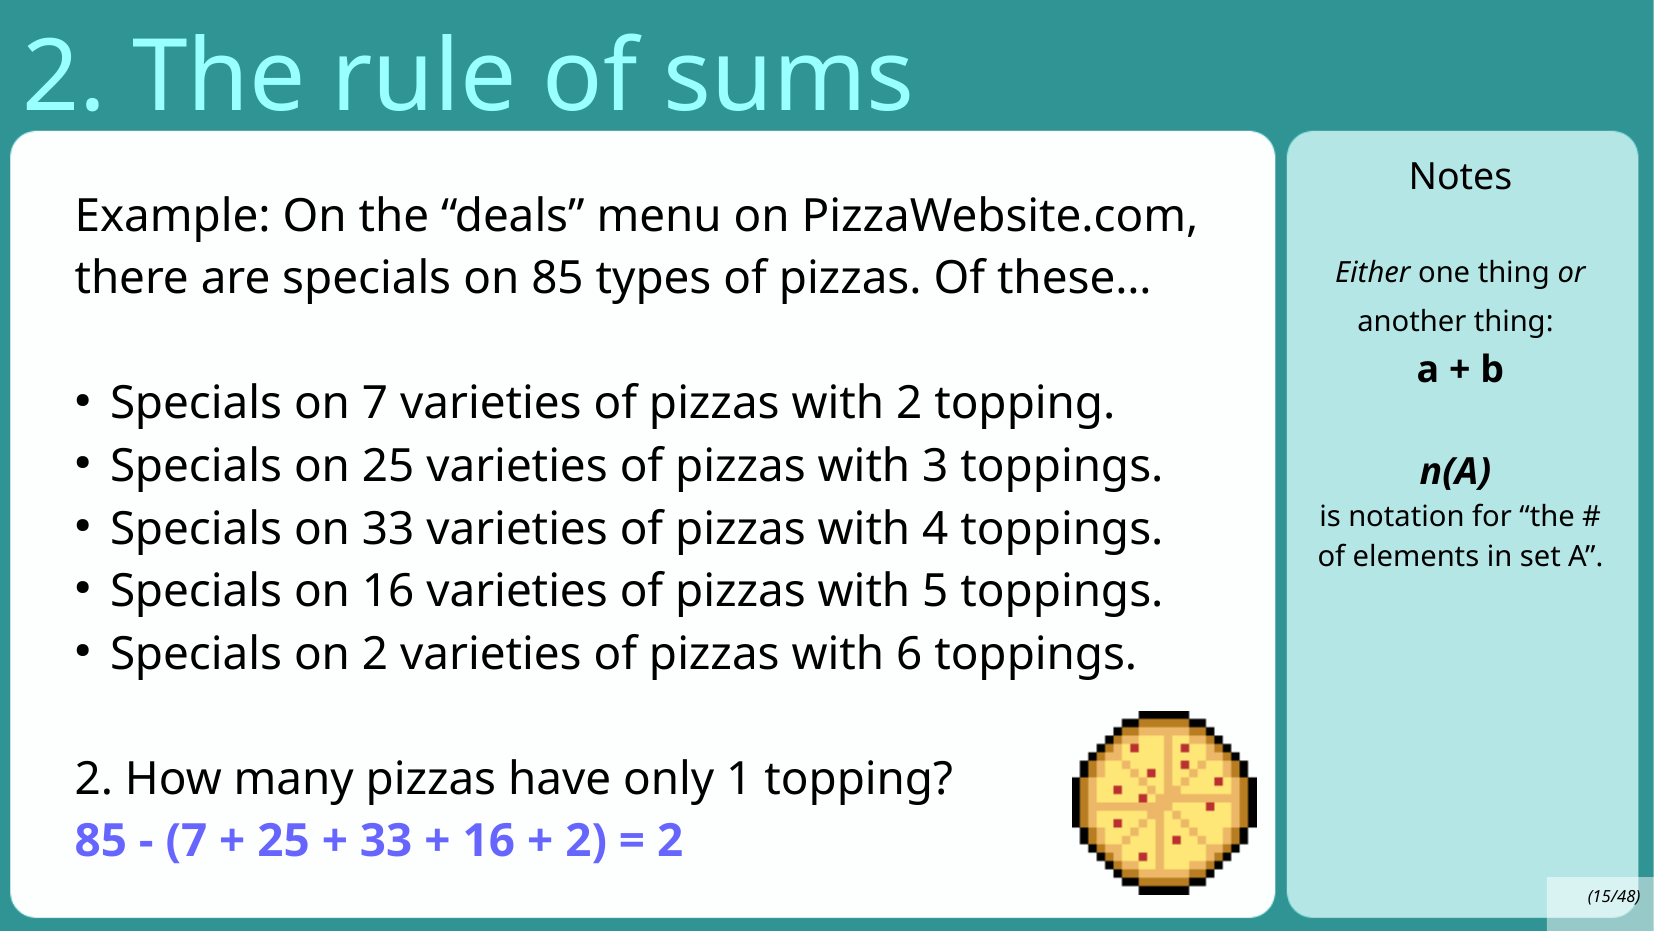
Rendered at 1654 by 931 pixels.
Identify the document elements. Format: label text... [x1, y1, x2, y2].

title 2. The rule of sums [22, 13, 1511, 130]
text_box Example: On the “deals” menu on PizzaWebsite.com, there are specials on 85 types of pizzas. Of these… Specials on 7 varieties of pizzas with 2 topping. Specials on 25 varieties of pizzas with 3 toppings. Specials on 33 varieties of pizzas with 4 toppings. Specials on 16 varieties of pizzas with 5 toppings. Specials on 2 varieties of pizzas with 6 toppings. 2. How many pizzas have only 1 topping? 85 - (7 + 25 + 33 + 16 + 2) = 2 85 is the total # of specials, minus all the specials with 2 or more toppings. [74, 182, 1244, 885]
text_box (<number>/48) [1546, 877, 1654, 931]
picture [0, 0, 1654, 931]
text_box Notes Either one thing or another thing: a + b n(A) is notation for “the # of elements in set A”. [1290, 141, 1631, 661]
